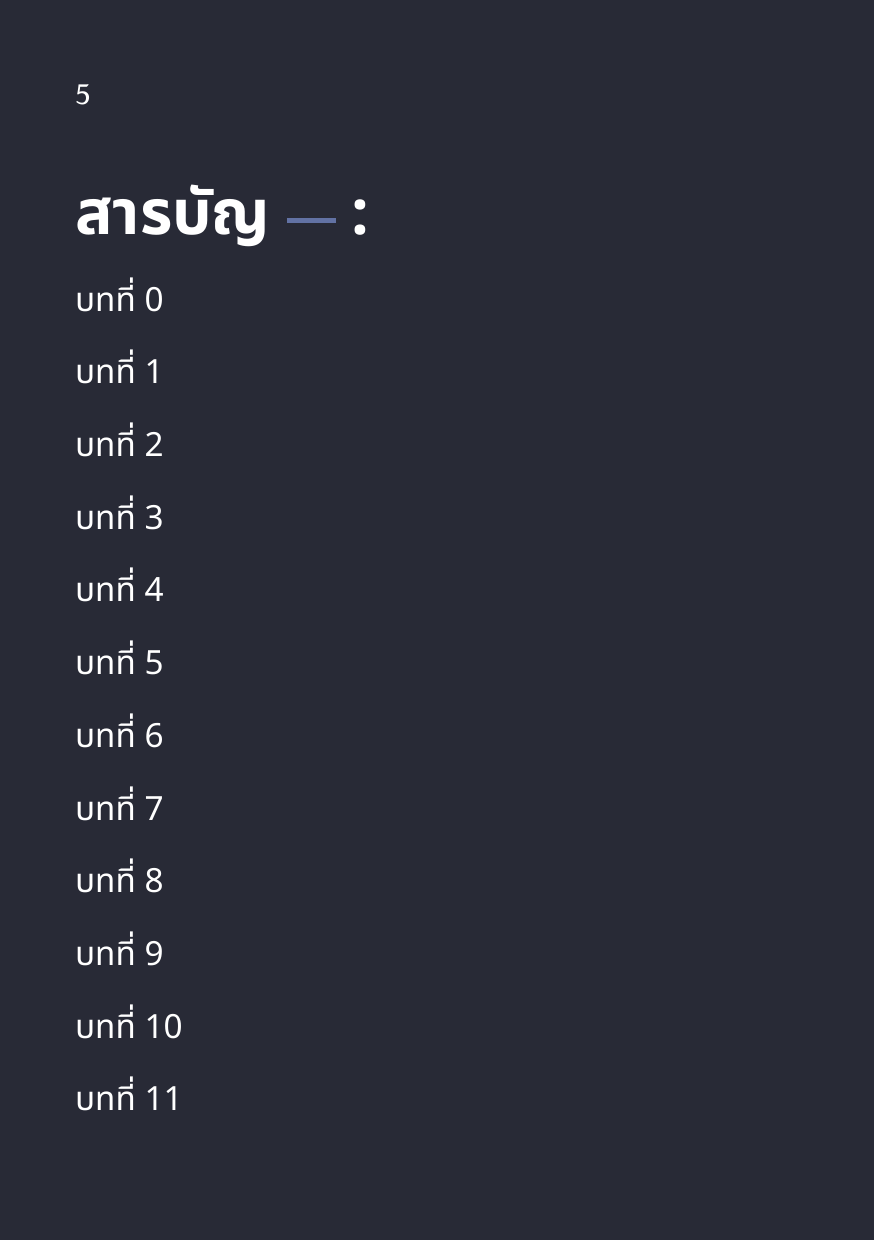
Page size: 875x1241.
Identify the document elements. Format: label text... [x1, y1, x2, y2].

text บทที่ 4 [75, 566, 799, 617]
subtitle สารบัญ : [75, 168, 799, 263]
text บทที่ 0 [75, 275, 799, 326]
text บทที่ 10 [75, 1002, 799, 1053]
text บทที่ 7 [75, 784, 799, 835]
text บทที่ 11 [75, 1075, 799, 1126]
text บทที่ 3 [75, 493, 799, 544]
text บทที่ 2 [75, 421, 799, 471]
text บทที่ 6 [75, 712, 799, 762]
text บทที่ 9 [75, 930, 799, 980]
text บทที่ 1 [75, 348, 799, 399]
text บทที่ 5 [75, 639, 799, 689]
text บทที่ 8 [75, 857, 799, 908]
